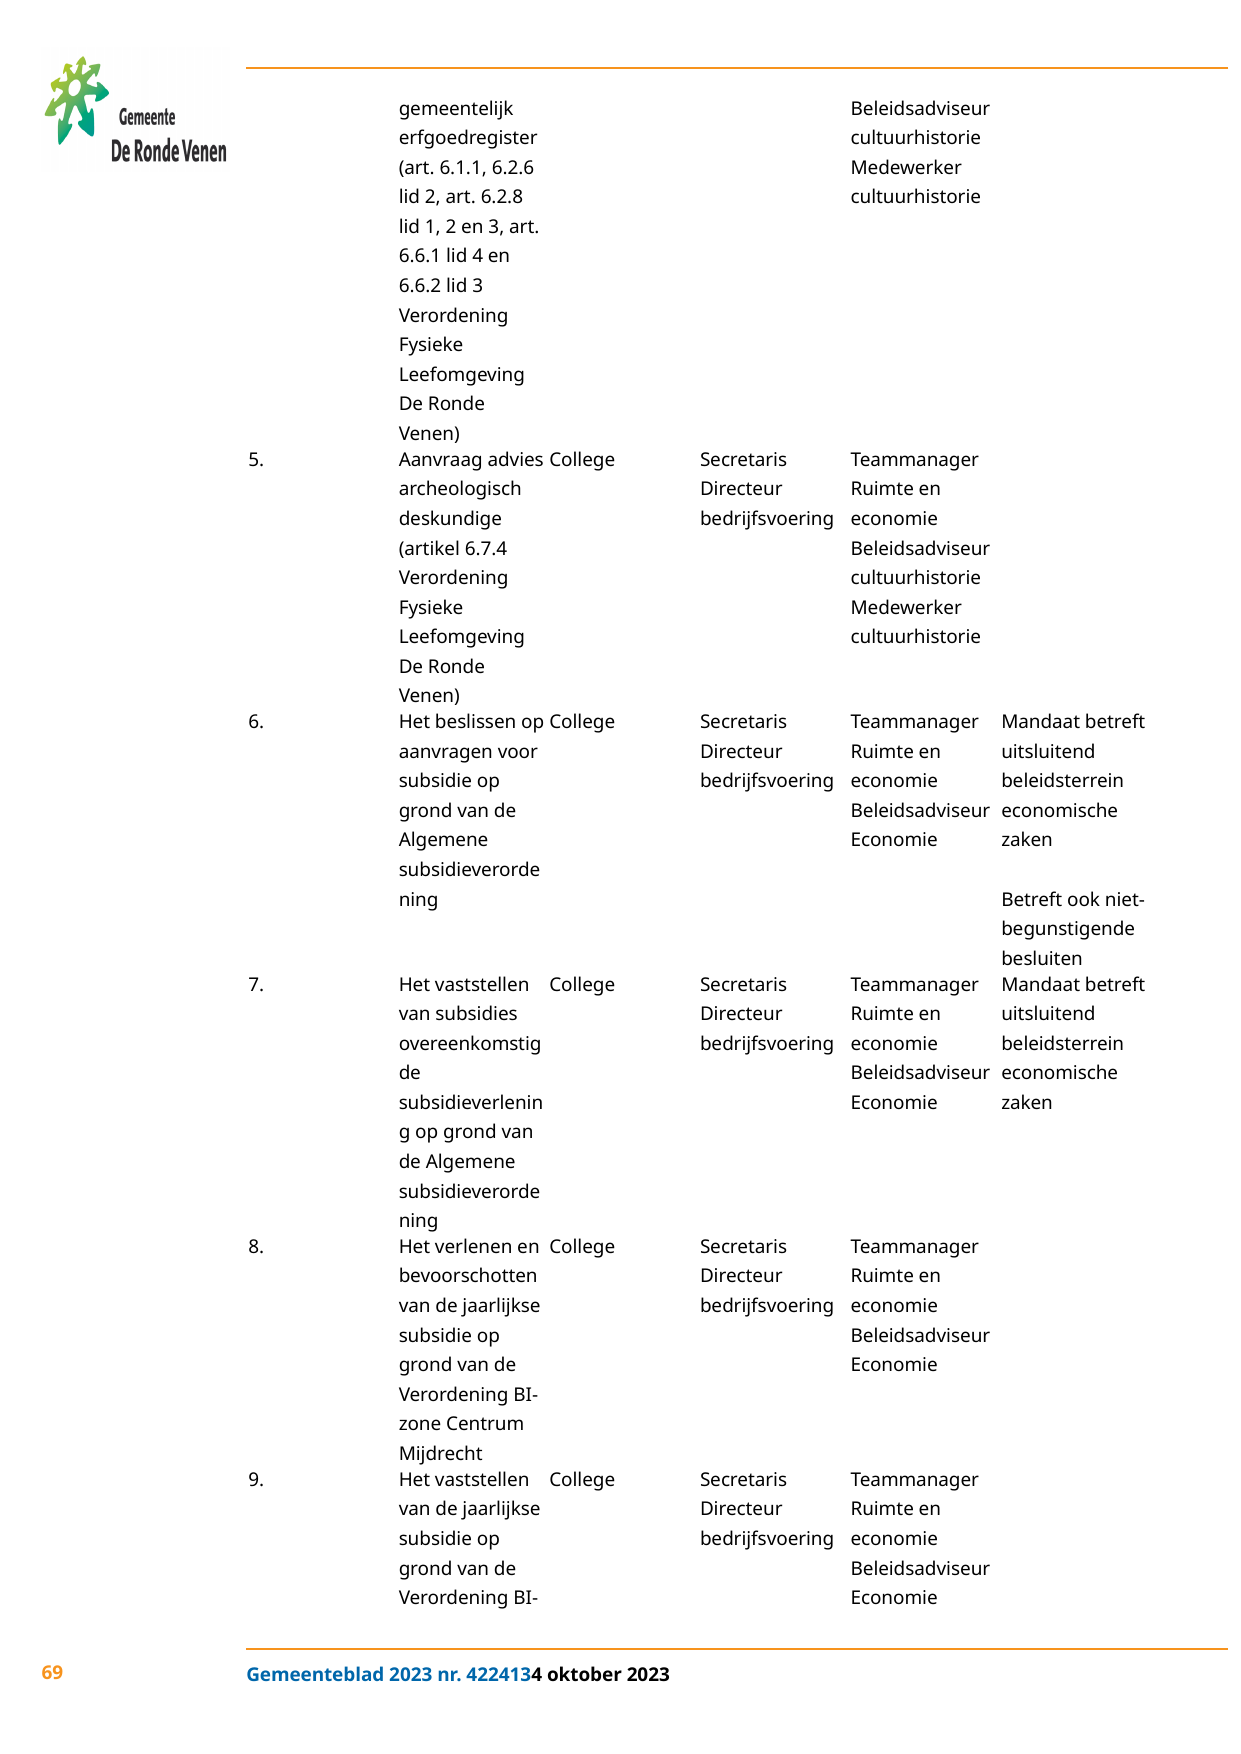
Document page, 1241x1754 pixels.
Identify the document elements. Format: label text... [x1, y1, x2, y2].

table_cell Secretaris Directeur bedrijfsvoering [700, 446, 850, 708]
table_cell Teammanager Ruimte en economie Beleidsadviseur Economie [850, 1233, 1001, 1466]
table_cell Secretaris Directeur bedrijfsvoering [700, 708, 850, 971]
table_cell [248, 95, 398, 446]
table_cell College [549, 708, 700, 971]
table_cell 5. [248, 446, 398, 708]
table_cell Mandaat betreft uitsluitend beleidsterrein economische zaken Betreft ook niet-begunstigende besluiten [1001, 708, 1152, 971]
table_cell 9. [248, 1466, 398, 1610]
table_cell Beleidsadviseur cultuurhistorie Medewerker cultuurhistorie [850, 95, 1001, 446]
table_cell Teammanager Ruimte en economie Beleidsadviseur Economie [850, 971, 1001, 1233]
table_cell [1001, 1233, 1152, 1466]
table_cell Secretaris Directeur bedrijfsvoering [700, 1466, 850, 1610]
table_cell College [549, 1233, 700, 1466]
table_cell [1001, 95, 1152, 446]
table_cell [700, 95, 850, 446]
picture [41, 47, 231, 172]
table_cell [1001, 1466, 1152, 1610]
table_cell Het vaststellen van de jaarlijkse subsidie op grond van de Verordening BI- [399, 1466, 549, 1610]
table_cell Het verlenen en bevoorschotten van de jaarlijkse subsidie op grond van de Verordening BI-zone Centrum Mijdrecht [399, 1233, 549, 1466]
table_cell College [549, 971, 700, 1233]
table_cell [1001, 446, 1152, 708]
table_cell Teammanager Ruimte en economie Beleidsadviseur cultuurhistorie Medewerker cultuurhistorie [850, 446, 1001, 708]
table_cell Het vaststellen van subsidies overeenkomstig de subsidieverlening op grond van de Algemene subsidieverordening [399, 971, 549, 1233]
table_cell Secretaris Directeur bedrijfsvoering [700, 1233, 850, 1466]
table_cell College [549, 446, 700, 708]
table_cell College [549, 1466, 700, 1610]
table_cell Aanvraag advies archeologisch deskundige (artikel 6.7.4 Verordening Fysieke Leefomgeving De Ronde Venen) [399, 446, 549, 708]
table_cell 6. [248, 708, 398, 971]
table_cell [549, 95, 700, 446]
table_cell Secretaris Directeur bedrijfsvoering [700, 971, 850, 1233]
table_cell gemeentelijk erfgoedregister (art. 6.1.1, 6.2.6 lid 2, art. 6.2.8 lid 1, 2 en 3, art. 6.6.1 lid 4 en 6.6.2 lid 3 Verordening Fysieke Leefomgeving De Ronde Venen) [399, 95, 549, 446]
table_cell 7. [248, 971, 398, 1233]
table_cell Teammanager Ruimte en economie Beleidsadviseur Economie [850, 1466, 1001, 1610]
table_cell Teammanager Ruimte en economie Beleidsadviseur Economie [850, 708, 1001, 971]
table_cell 8. [248, 1233, 398, 1466]
table_cell Het beslissen op aanvragen voor subsidie op grond van de Algemene subsidieverordening [399, 708, 549, 971]
table_cell Mandaat betreft uitsluitend beleidsterrein economische zaken [1001, 971, 1152, 1233]
